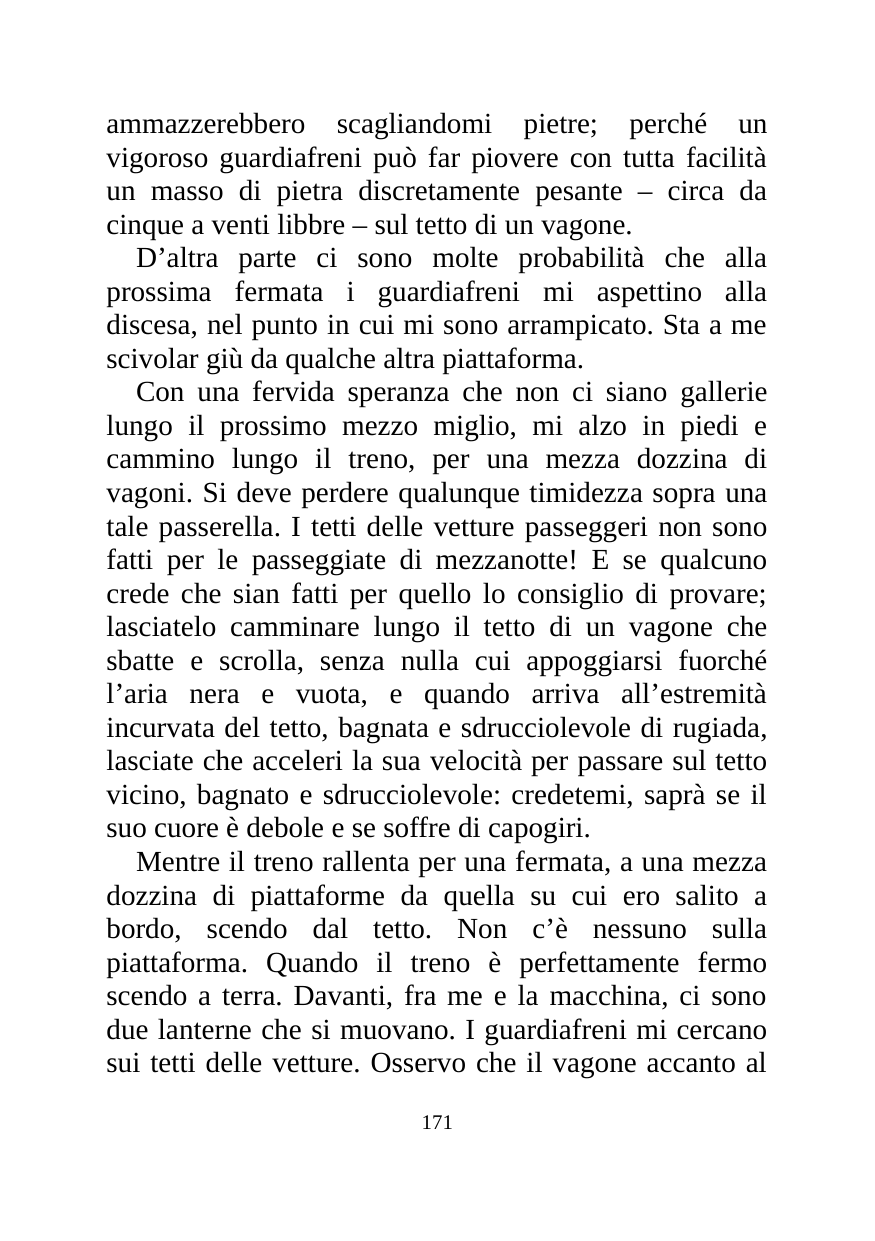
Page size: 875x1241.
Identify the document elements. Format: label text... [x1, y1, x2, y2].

text Mentre il treno rallenta per una fermata, a una mezza dozzina di piattaforme da quella su cui ero salito a bordo, scendo dal tetto. Non c’è nessuno sulla piattaforma. Quando il treno è perfettamente fermo scendo a terra. Davanti, fra me e la macchina, ci sono due lanterne che si muovano. I guardiafreni mi cercano sui tetti delle vetture. Osservo che il vagone accanto al [106, 844, 768, 1079]
text ammazzerebbero scagliandomi pietre; perché un vigoroso guardiafreni può far piovere con tutta facilità un masso di pietra discretamente pesante – circa da cinque a venti libbre – sul tetto di un vagone. [106, 106, 768, 240]
text Con una fervida speranza che non ci siano gallerie lungo il prossimo mezzo miglio, mi alzo in piedi e cammino lungo il treno, per una mezza dozzina di vagoni. Si deve perdere qualunque timidezza sopra una tale passerella. I tetti delle vetture passeggeri non sono fatti per le passeggiate di mezzanotte! E se qualcuno crede che sian fatti per quello lo consiglio di provare; lasciatelo camminare lungo il tetto di un vagone che sbatte e scrolla, senza nulla cui appoggiarsi fuorché l’aria nera e vuota, e quando arriva all’estremità incurvata del tetto, bagnata e sdrucciolevole di rugiada, lasciate che acceleri la sua velocità per passare sul tetto vicino, bagnato e sdrucciolevole: credetemi, saprà se il suo cuore è debole e se soffre di capogiri. [106, 374, 768, 844]
text D’altra parte ci sono molte probabilità che alla prossima fermata i guardiafreni mi aspettino alla discesa, nel punto in cui mi sono arrampicato. Sta a me scivolar giù da qualche altra piattaforma. [106, 240, 768, 374]
